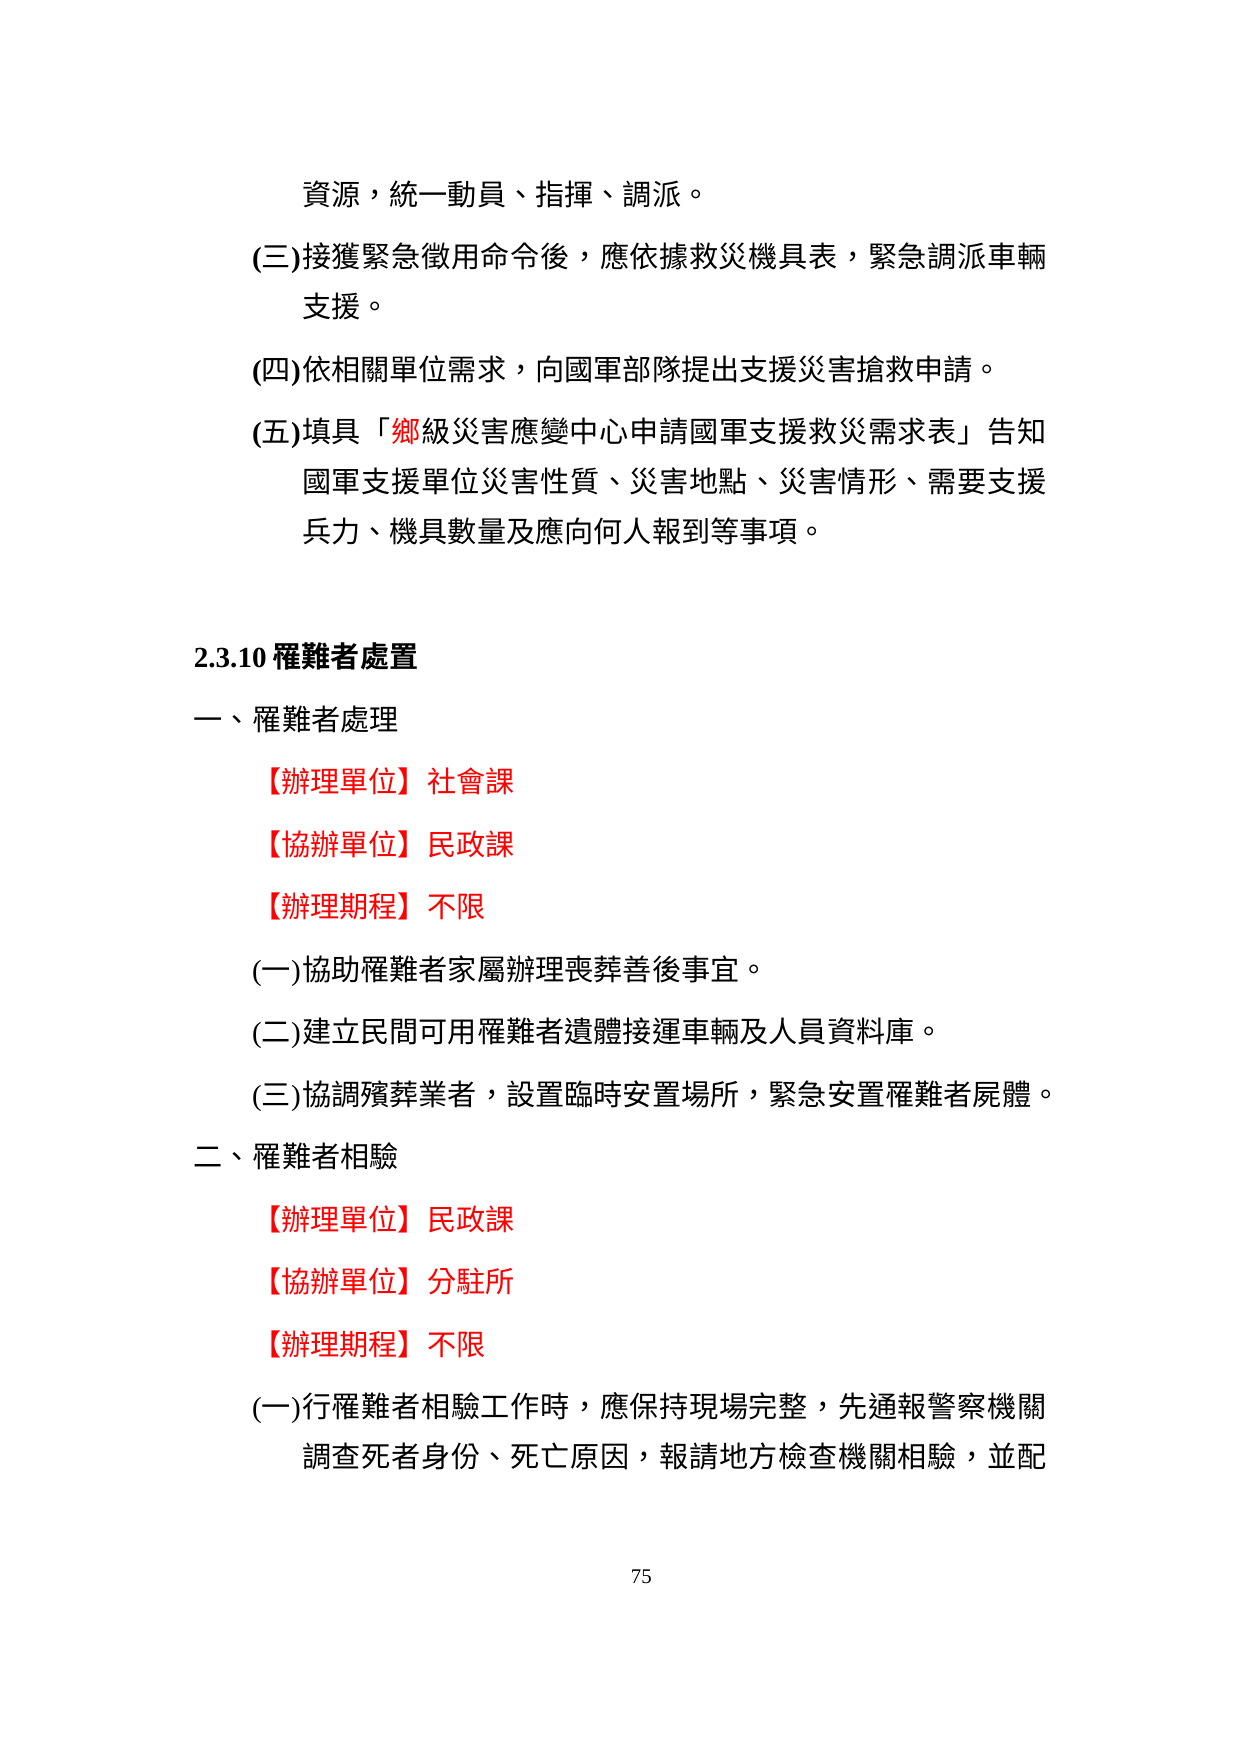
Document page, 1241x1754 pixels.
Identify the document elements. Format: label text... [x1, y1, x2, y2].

list 填具「鄉級災害應變中心申請國軍支援救災需求表」告知國軍支援單位災害性質、災害地點、災害情形、需要支援兵力、機具數量及應向何人報到等事項。 [252, 401, 1047, 551]
text 【辦理單位】社會課 [193, 751, 1047, 801]
list 依相關單位需求，向國軍部隊提出支援災害搶救申請。 [252, 339, 1047, 389]
list 協調殯葬業者，設置臨時安置場所，緊急安置罹難者屍體。 [252, 1064, 1047, 1114]
text 【辦理單位】民政課 [193, 1189, 1047, 1239]
list 罹難者處理 [193, 689, 1047, 739]
list 資源，統一動員、指揮、調派。 [252, 164, 1047, 214]
text 【辦理期程】不限 [193, 1314, 1047, 1364]
list 建立民間可用罹難者遺體接運車輛及人員資料庫。 [252, 1001, 1047, 1051]
text 【協辦單位】民政課 [193, 814, 1047, 864]
text 2.3.10罹難者處置 [193, 626, 1047, 676]
list 罹難者相驗 [193, 1126, 1047, 1176]
text 【協辦單位】分駐所 [193, 1251, 1047, 1301]
list 協助罹難者家屬辦理喪葬善後事宜。 [252, 939, 1047, 989]
text 【辦理期程】不限 [193, 876, 1047, 926]
list 接獲緊急徵用命令後，應依據救災機具表，緊急調派車輛支援。 [252, 226, 1047, 326]
list 行罹難者相驗工作時，應保持現場完整，先通報警察機關調查死者身份、死亡原因，報請地方檢查機關相驗，並配 [252, 1376, 1047, 1476]
